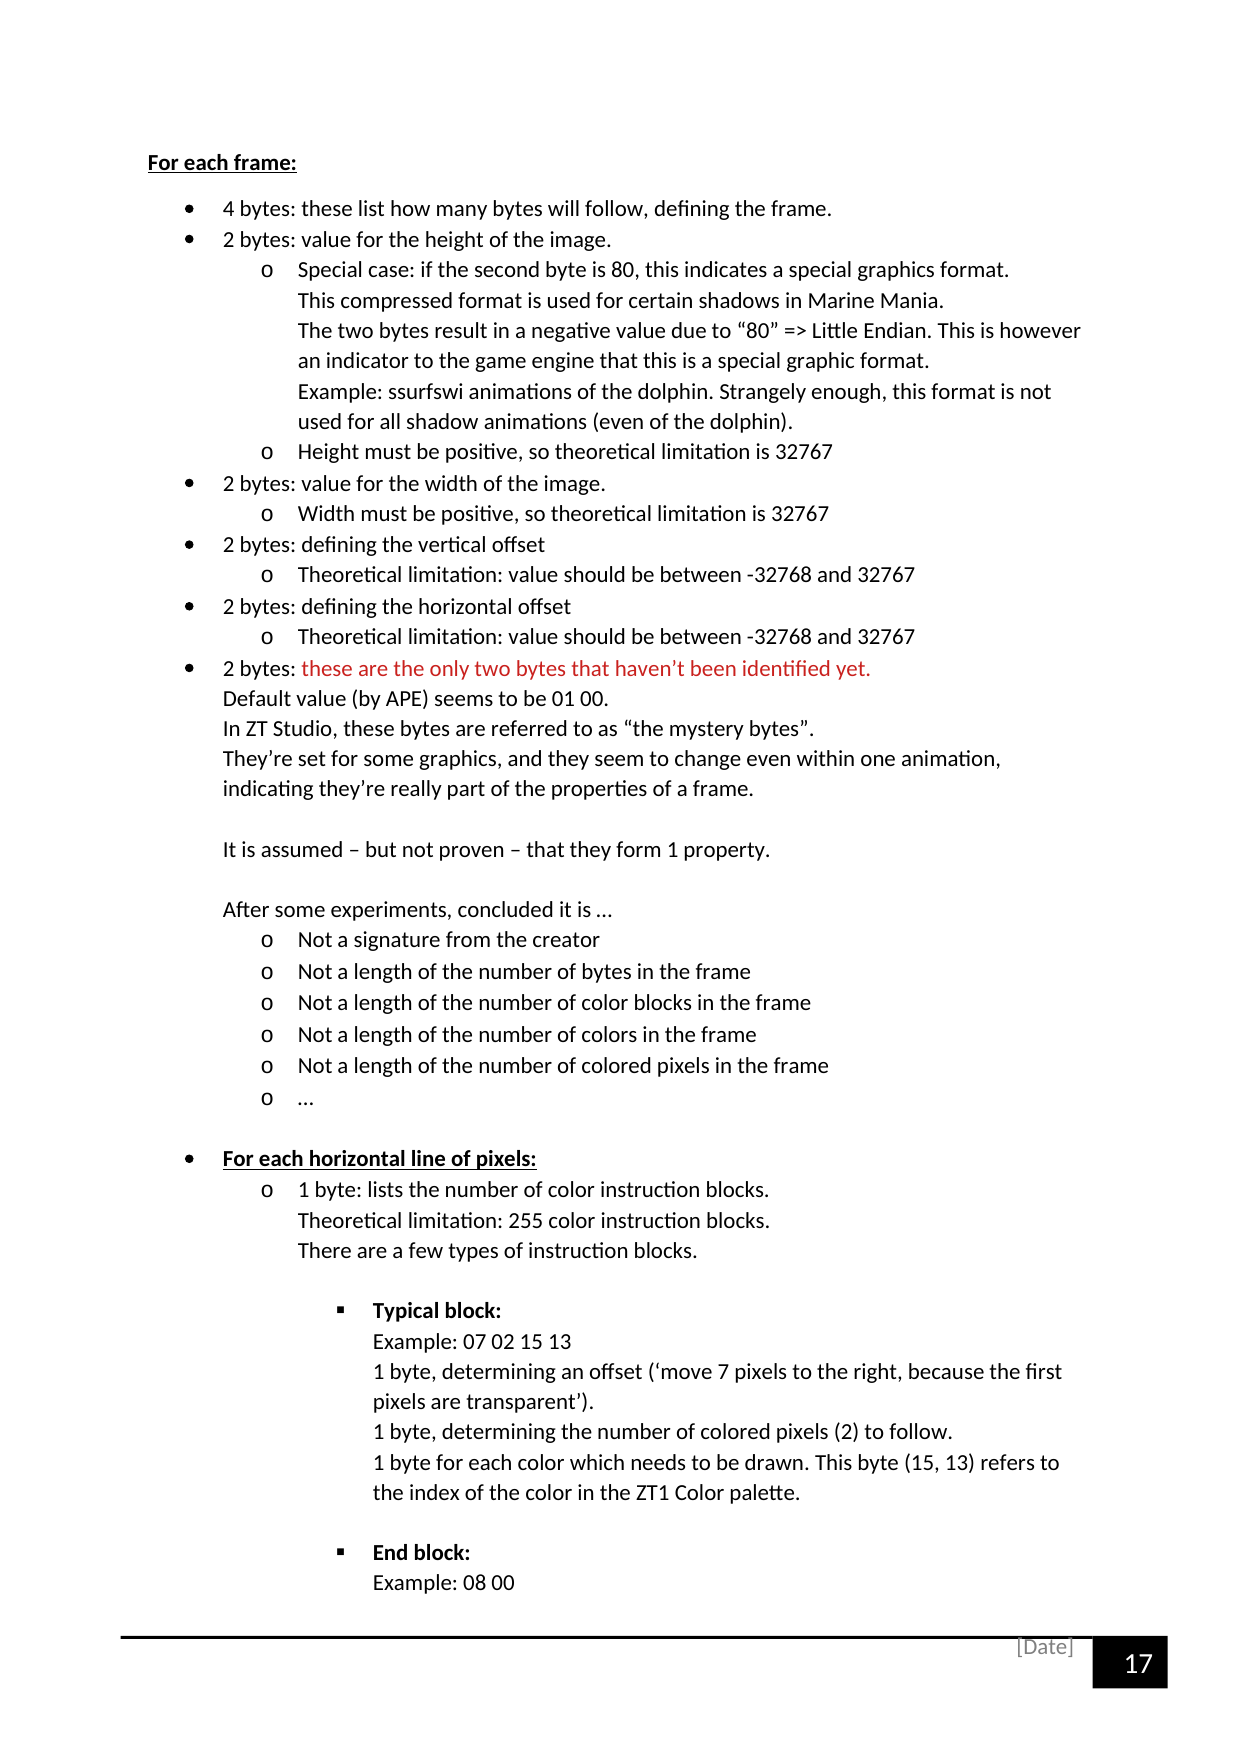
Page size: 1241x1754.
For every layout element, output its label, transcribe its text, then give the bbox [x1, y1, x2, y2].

list 2 bytes: defining the horizontal offset [185, 592, 1093, 620]
text For each frame: [148, 148, 1093, 176]
list Not a length of the number of color blocks in the frame [260, 988, 1093, 1018]
list Not a length of the number of bytes in the frame [260, 957, 1093, 986]
list Typical block: Example: 07 02 15 13 1 byte, determining an offset (‘move 7 pixels to the right, because the first pixels are transparent’). 1 byte, determining the number of colored pixels (2) to follow. 1 byte for each color which needs to be drawn. This byte (15, 13) refers to the index of the color in the ZT1 Color palette. [335, 1297, 1093, 1536]
list Theoretical limitation: value should be between -32768 and 32767 [260, 561, 1093, 590]
list … [260, 1083, 1093, 1142]
list For each horizontal line of pixels: [185, 1144, 1093, 1172]
list Not a length of the number of colors in the frame [260, 1020, 1093, 1049]
list Not a length of the number of colored pixels in the frame [260, 1051, 1093, 1081]
list 2 bytes: defining the vertical offset [185, 530, 1093, 558]
list Width must be positive, so theoretical limitation is 32767 [260, 499, 1093, 528]
list Special case: if the second byte is 80, this indicates a special graphics format. This compressed format is used for certain shadows in Marine Mania. The two bytes result in a negative value due to “80” => Little Endian. This is however an indicator to the game engine that this is a special graphic format. Example: ssurfswi animations of the dolphin. Strangely enough, this format is not used for all shadow animations (even of the dolphin). [260, 255, 1093, 435]
list Height must be positive, so theoretical limitation is 32767 [260, 437, 1093, 466]
list Not a signature from the creator [260, 926, 1093, 955]
list End block: Example: 08 00 [335, 1538, 1093, 1597]
list 2 bytes: value for the width of the image. [185, 469, 1093, 497]
list Theoretical limitation: value should be between -32768 and 32767 [260, 622, 1093, 651]
list 2 bytes: these are the only two bytes that haven’t been identified yet. Default value (by APE) seems to be 01 00. In ZT Studio, these bytes are referred to as “the mystery bytes”. They’re set for some graphics, and they seem to change even within one animation, indicating they’re really part of the properties of a frame. It is assumed – but not proven – that they form 1 property. After some experiments, concluded it is … [185, 654, 1093, 923]
list 2 bytes: value for the height of the image. [185, 225, 1093, 253]
list 1 byte: lists the number of color instruction blocks. Theoretical limitation: 255 color instruction blocks. There are a few types of instruction blocks. [260, 1175, 1093, 1294]
list 4 bytes: these list how many bytes will follow, defining the frame. [185, 194, 1093, 222]
